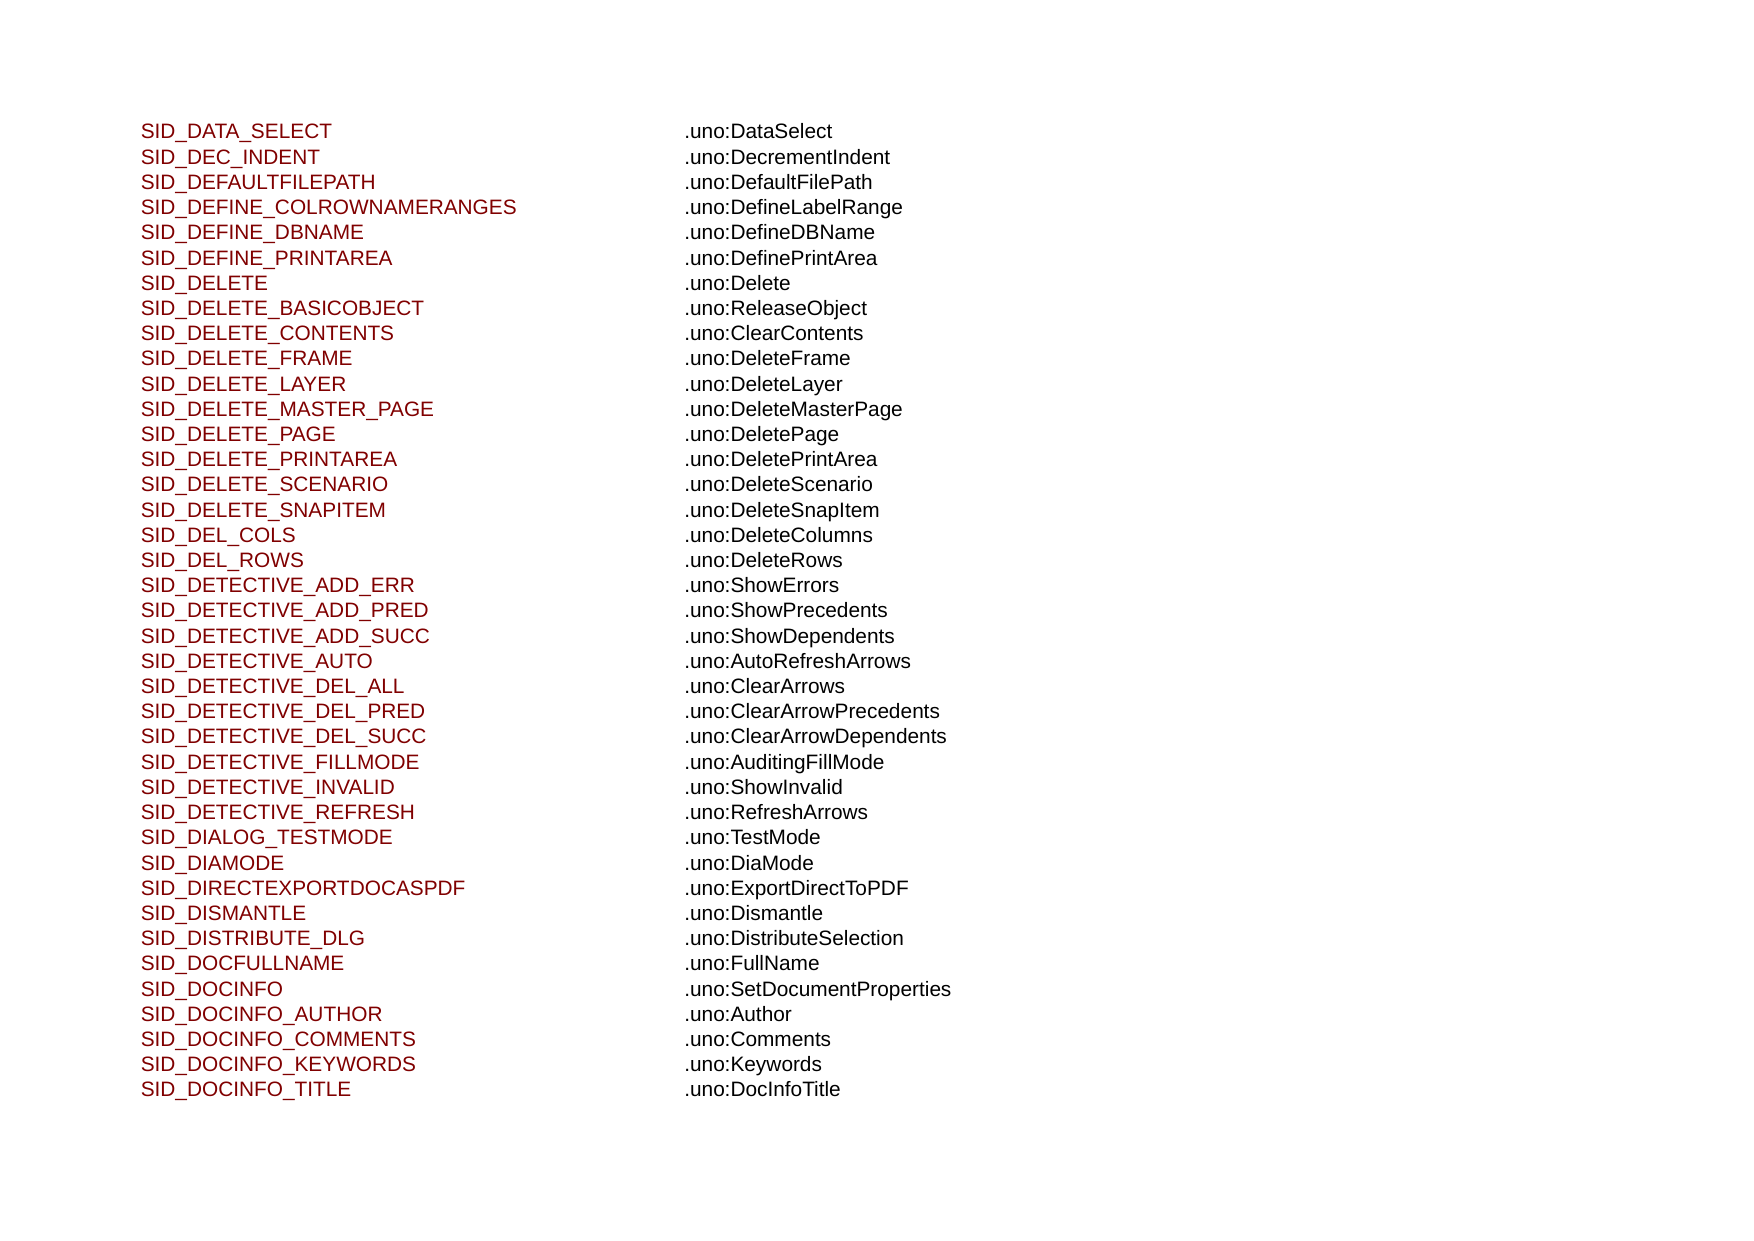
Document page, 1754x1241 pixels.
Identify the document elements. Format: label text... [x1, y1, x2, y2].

table_cell [1084, 748, 1616, 773]
table_cell .uno:Delete [681, 269, 1084, 294]
table_cell .uno:DeleteLayer [681, 370, 1084, 395]
table_cell SID_DELETE [138, 269, 681, 294]
table_cell SID_DETECTIVE_INVALID [138, 774, 681, 799]
table_cell .uno:DeleteFrame [681, 345, 1084, 370]
table_cell [1084, 925, 1616, 950]
table_cell .uno:DefineDBName [681, 219, 1084, 244]
table_cell [1084, 950, 1616, 975]
table_cell .uno:AuditingFillMode [681, 748, 1084, 773]
table_cell SID_DISTRIBUTE_DLG [138, 925, 681, 950]
table_cell SID_DEL_ROWS [138, 547, 681, 572]
table_cell .uno:Comments [681, 1026, 1084, 1051]
table_cell [1084, 118, 1616, 143]
table_cell SID_DATA_SELECT [138, 118, 681, 143]
table_cell .uno:ReleaseObject [681, 295, 1084, 320]
table_cell SID_DOCINFO_COMMENTS [138, 1026, 681, 1051]
table_cell SID_DELETE_CONTENTS [138, 320, 681, 345]
table_cell .uno:Keywords [681, 1051, 1084, 1076]
table_cell [1084, 648, 1616, 673]
table_cell [1084, 622, 1616, 647]
table_cell SID_DETECTIVE_ADD_SUCC [138, 622, 681, 647]
table_cell .uno:ClearContents [681, 320, 1084, 345]
table_cell SID_DETECTIVE_ADD_PRED [138, 597, 681, 622]
table_cell [1084, 698, 1616, 723]
table_cell [1084, 597, 1616, 622]
table_cell .uno:ClearArrows [681, 673, 1084, 698]
table_cell .uno:ShowInvalid [681, 774, 1084, 799]
table_cell [1084, 572, 1616, 597]
table_cell SID_DETECTIVE_DEL_ALL [138, 673, 681, 698]
table_cell [1084, 900, 1616, 925]
table_cell .uno:DistributeSelection [681, 925, 1084, 950]
table_cell SID_DEFINE_COLROWNAMERANGES [138, 194, 681, 219]
table_cell [1084, 370, 1616, 395]
table_cell SID_DIRECTEXPORTDOCASPDF [138, 874, 681, 899]
table_cell SID_DETECTIVE_REFRESH [138, 799, 681, 824]
table_cell .uno:ShowPrecedents [681, 597, 1084, 622]
table_cell .uno:ShowDependents [681, 622, 1084, 647]
table_cell .uno:DocInfoTitle [681, 1076, 1084, 1101]
table_cell SID_DOCINFO_KEYWORDS [138, 1051, 681, 1076]
table_cell SID_DETECTIVE_DEL_SUCC [138, 723, 681, 748]
table_cell [1084, 320, 1616, 345]
table_cell .uno:DeleteSnapItem [681, 496, 1084, 521]
table_cell .uno:DataSelect [681, 118, 1084, 143]
table_cell [1084, 219, 1616, 244]
table_cell [1084, 496, 1616, 521]
table_cell SID_DEFINE_DBNAME [138, 219, 681, 244]
table_cell SID_DELETE_PRINTAREA [138, 446, 681, 471]
table_cell .uno:TestMode [681, 824, 1084, 849]
table_cell .uno:Dismantle [681, 900, 1084, 925]
table_cell SID_DOCINFO_TITLE [138, 1076, 681, 1101]
table_cell SID_DOCFULLNAME [138, 950, 681, 975]
table_cell SID_DEFAULTFILEPATH [138, 169, 681, 194]
table_cell [1084, 446, 1616, 471]
table_cell [1084, 169, 1616, 194]
table_cell [1084, 673, 1616, 698]
table_cell SID_DIALOG_TESTMODE [138, 824, 681, 849]
table_cell [1084, 874, 1616, 899]
table_cell SID_DELETE_SNAPITEM [138, 496, 681, 521]
table_cell SID_DIAMODE [138, 849, 681, 874]
table_cell SID_DISMANTLE [138, 900, 681, 925]
table_cell SID_DETECTIVE_ADD_ERR [138, 572, 681, 597]
table_cell [1084, 421, 1616, 446]
table_cell SID_DELETE_FRAME [138, 345, 681, 370]
table_cell .uno:DeleteMasterPage [681, 395, 1084, 421]
table_cell SID_DEL_COLS [138, 521, 681, 547]
table_cell [1084, 547, 1616, 572]
table_cell .uno:ExportDirectToPDF [681, 874, 1084, 899]
table_cell [1084, 1076, 1616, 1101]
table_cell .uno:DefinePrintArea [681, 244, 1084, 269]
table_cell SID_DOCINFO [138, 975, 681, 1000]
table_cell SID_DETECTIVE_DEL_PRED [138, 698, 681, 723]
table_cell [1084, 774, 1616, 799]
table_cell [1084, 295, 1616, 320]
table_cell .uno:ClearArrowPrecedents [681, 698, 1084, 723]
table_cell .uno:DeletePrintArea [681, 446, 1084, 471]
table_cell [1084, 799, 1616, 824]
table_cell [1084, 975, 1616, 1000]
table_cell .uno:DeleteColumns [681, 521, 1084, 547]
table_cell [1084, 521, 1616, 547]
table_cell SID_DOCINFO_AUTHOR [138, 1000, 681, 1026]
table_cell [1084, 244, 1616, 269]
table_cell .uno:ShowErrors [681, 572, 1084, 597]
table_cell [1084, 269, 1616, 294]
table_cell .uno:FullName [681, 950, 1084, 975]
table_cell [1084, 1000, 1616, 1026]
table_cell SID_DELETE_SCENARIO [138, 471, 681, 496]
table_cell .uno:DefineLabelRange [681, 194, 1084, 219]
table_cell SID_DELETE_MASTER_PAGE [138, 395, 681, 421]
table_cell [1084, 1026, 1616, 1051]
table_cell .uno:DecrementIndent [681, 143, 1084, 168]
table_cell [1084, 194, 1616, 219]
table_cell [1084, 824, 1616, 849]
table_cell .uno:Author [681, 1000, 1084, 1026]
table_cell .uno:DeleteRows [681, 547, 1084, 572]
table_cell [1084, 395, 1616, 421]
table_cell .uno:SetDocumentProperties [681, 975, 1084, 1000]
table_cell .uno:AutoRefreshArrows [681, 648, 1084, 673]
table_cell SID_DELETE_BASICOBJECT [138, 295, 681, 320]
table_cell .uno:RefreshArrows [681, 799, 1084, 824]
table_cell SID_DELETE_LAYER [138, 370, 681, 395]
table_cell .uno:DeleteScenario [681, 471, 1084, 496]
table_cell SID_DELETE_PAGE [138, 421, 681, 446]
table_cell [1084, 471, 1616, 496]
table_cell [1084, 849, 1616, 874]
table_cell [1084, 723, 1616, 748]
table_cell .uno:ClearArrowDependents [681, 723, 1084, 748]
table_cell SID_DETECTIVE_FILLMODE [138, 748, 681, 773]
table_cell .uno:DeletePage [681, 421, 1084, 446]
table_cell SID_DEFINE_PRINTAREA [138, 244, 681, 269]
table_cell .uno:DefaultFilePath [681, 169, 1084, 194]
table_cell [1084, 1051, 1616, 1076]
table_cell .uno:DiaMode [681, 849, 1084, 874]
table_cell SID_DETECTIVE_AUTO [138, 648, 681, 673]
table_cell SID_DEC_INDENT [138, 143, 681, 168]
table_cell [1084, 345, 1616, 370]
table_cell [1084, 143, 1616, 168]
